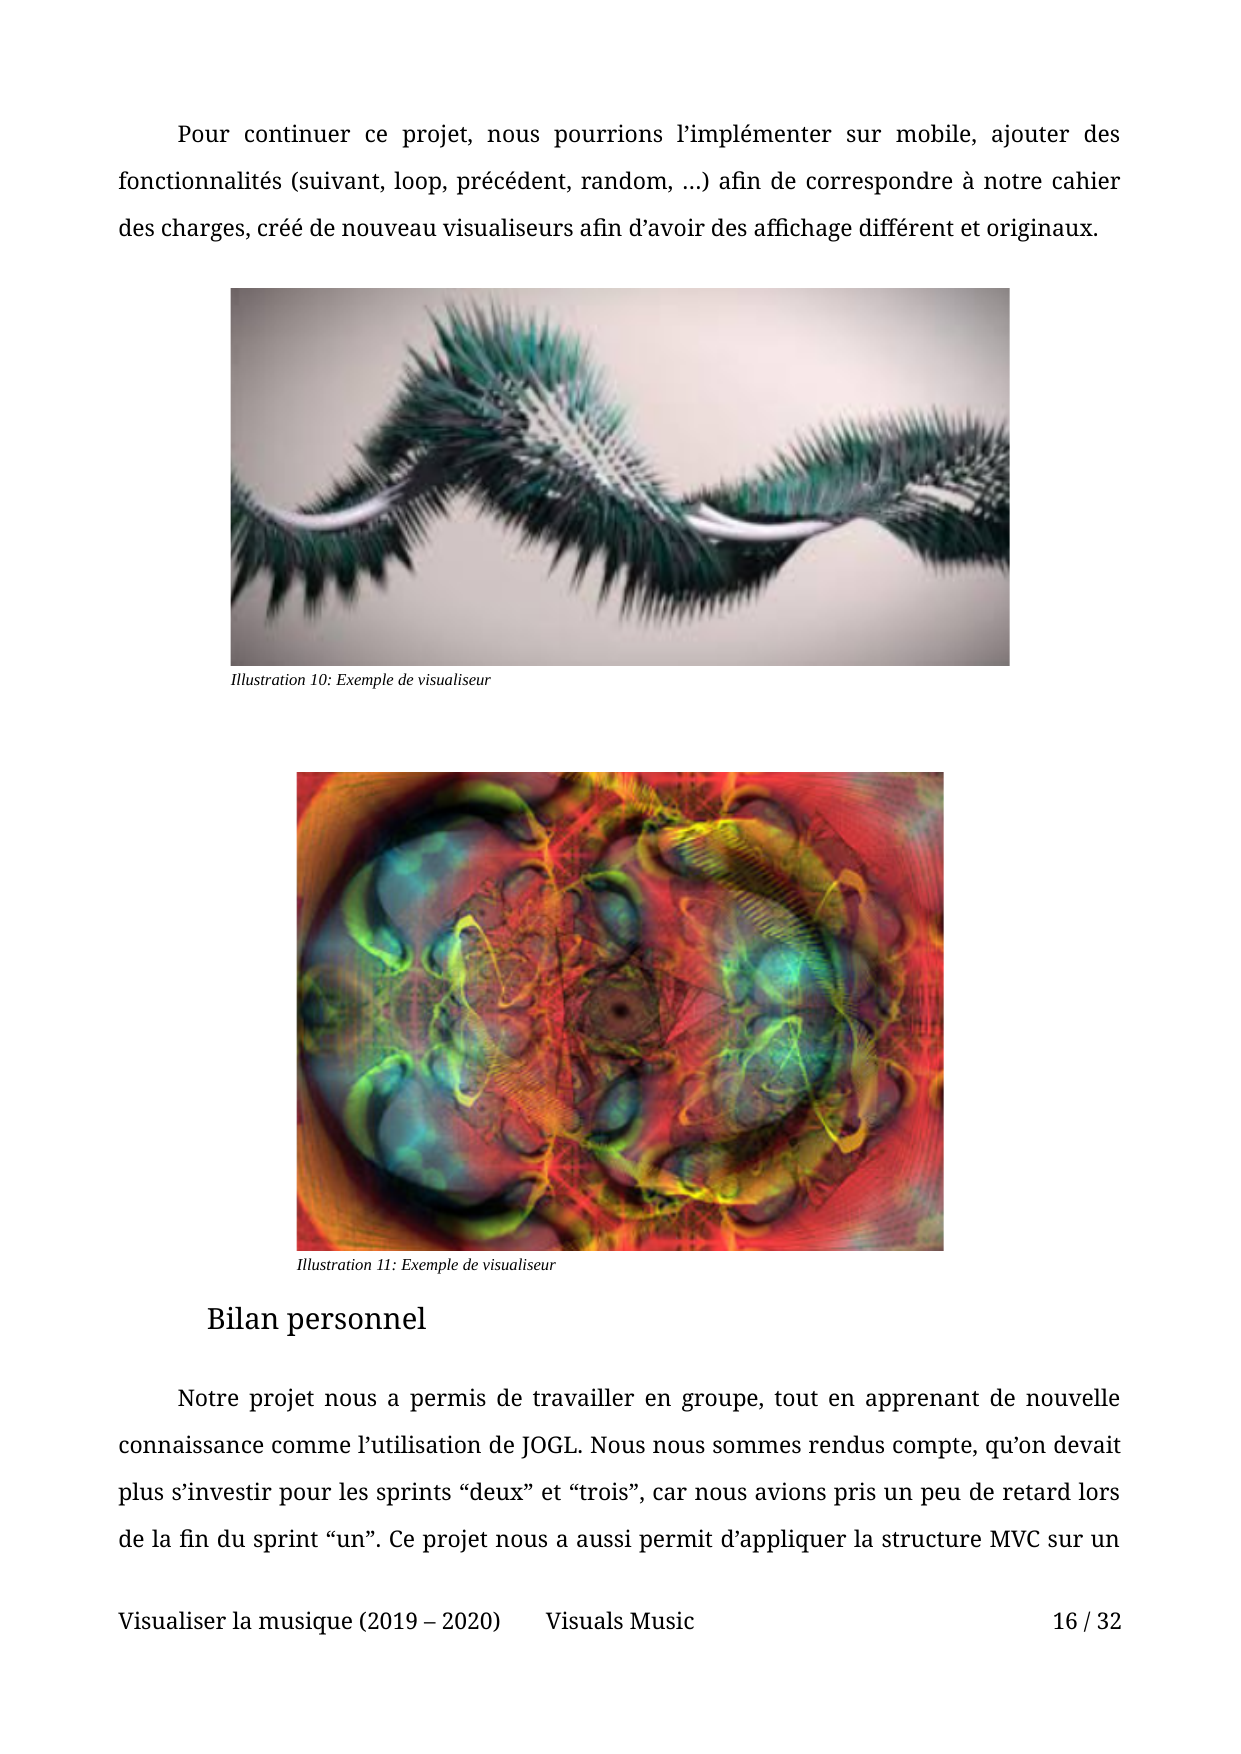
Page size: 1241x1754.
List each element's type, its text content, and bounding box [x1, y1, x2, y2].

subtitle Bilan personnel [207, 1251, 1122, 1338]
text Illustration 11: Exemple de visualiseur [297, 1251, 943, 1274]
picture [230, 288, 1010, 666]
text Pour continuer ce projet, nous pourrions l’implémenter sur mobile, ajouter des fonctionnalités (suivant, loop, précédent, random, …) afin de correspondre à notre cahier des charges, créé de nouveau visualiseurs afin d’avoir des affichage différent et originaux. [118, 118, 1122, 243]
subtitle [297, 760, 943, 772]
text Notre projet nous a permis de travailler en groupe, tout en apprenant de nouvelle connaissance comme l’utilisation de JOGL. Nous nous sommes rendus compte, qu’on devait plus s’investir pour les sprints “deux” et “trois”, car nous avions pris un peu de retard lors de la fin du sprint “un”. Ce projet nous a aussi permit d’appliquer la structure MVC sur un [118, 1382, 1122, 1554]
text Illustration 10: Exemple de visualiseur [231, 666, 1010, 688]
picture [296, 772, 944, 1251]
